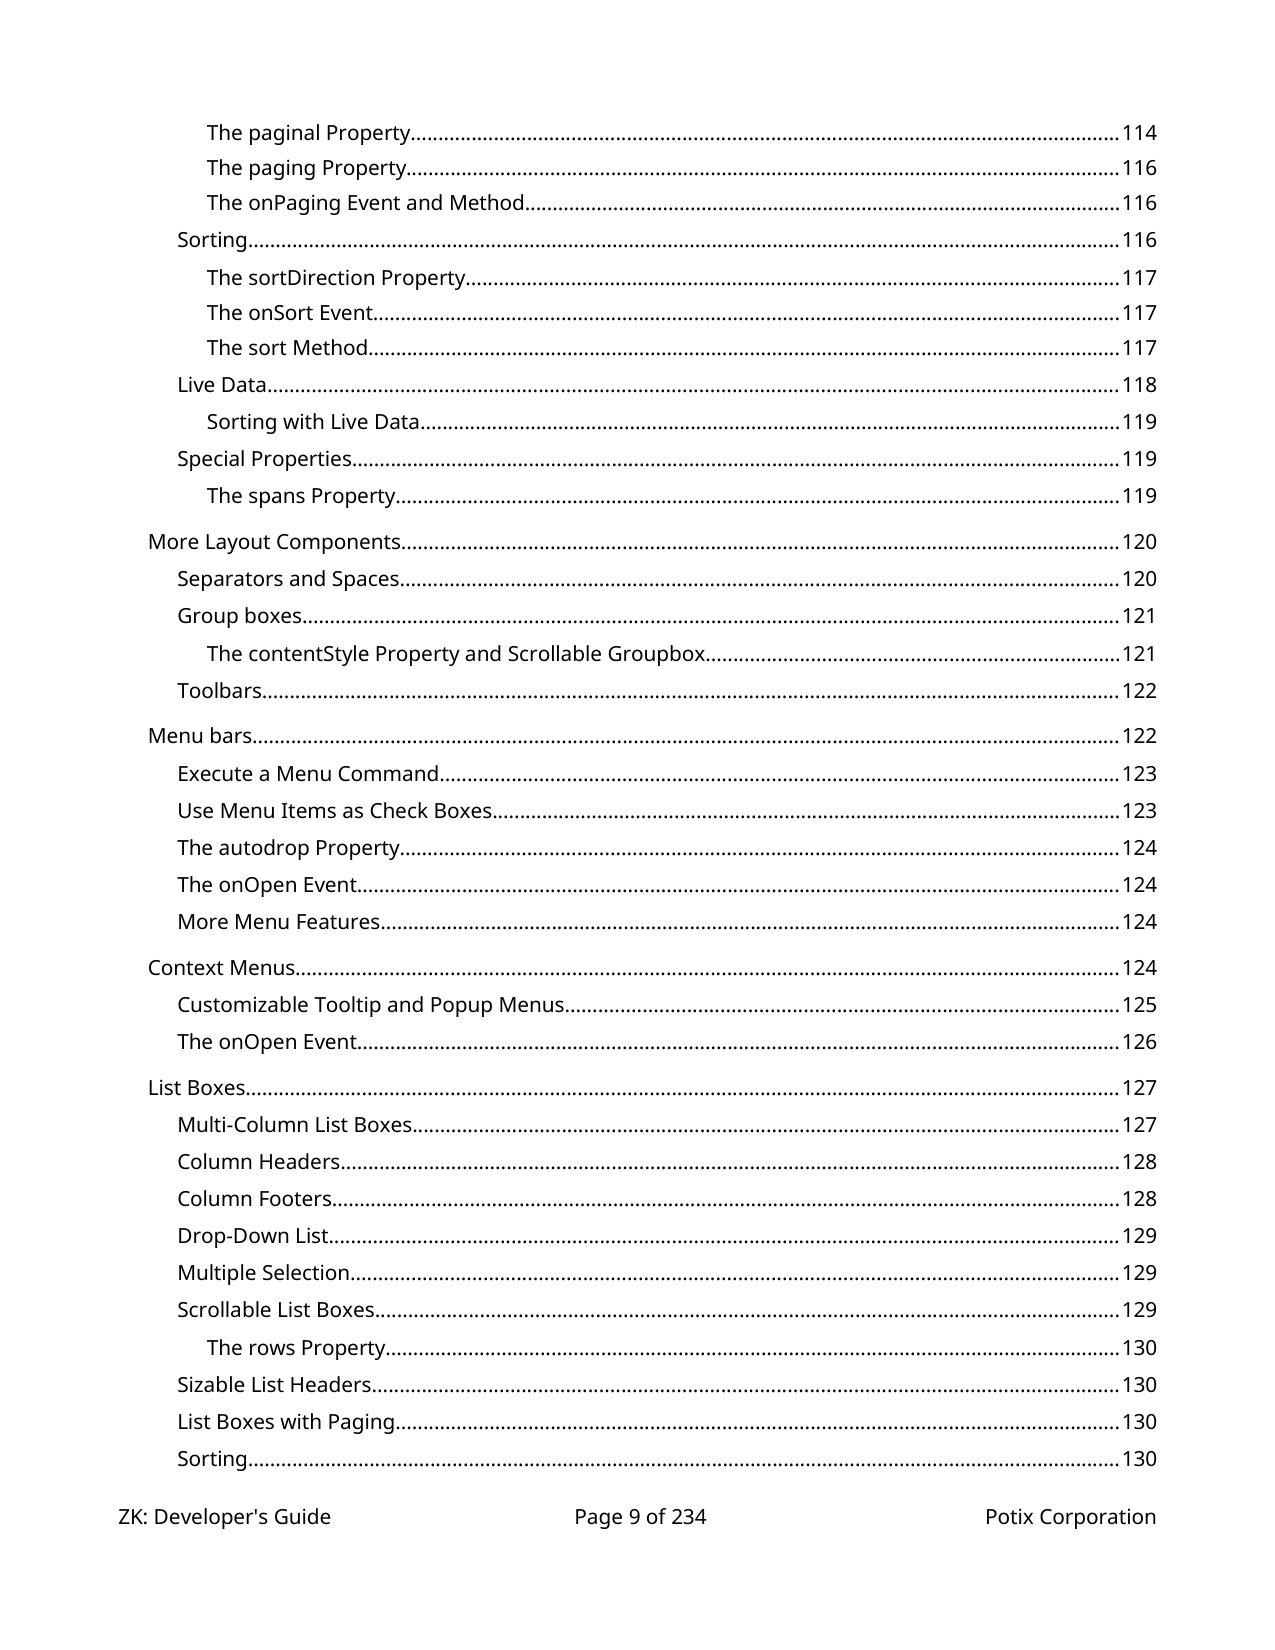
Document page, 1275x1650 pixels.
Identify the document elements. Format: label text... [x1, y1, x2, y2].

text The sort Method 117 [207, 333, 1157, 361]
text Column Footers 128 [177, 1184, 1157, 1213]
text The spans Property 119 [207, 481, 1157, 510]
text Drop-Down List 129 [177, 1221, 1157, 1250]
text Use Menu Items as Check Boxes 123 [177, 796, 1157, 824]
text Sorting 130 [177, 1444, 1157, 1472]
text The onPaging Event and Method 116 [207, 188, 1157, 217]
text The onOpen Event 126 [177, 1027, 1157, 1055]
text Column Headers 128 [177, 1147, 1157, 1176]
text The contentStyle Property and Scrollable Groupbox 121 [207, 639, 1157, 667]
text The paging Property 116 [207, 153, 1157, 182]
text List Boxes 127 [148, 1073, 1157, 1101]
text The onSort Event 117 [207, 298, 1157, 326]
text Scrollable List Boxes 129 [177, 1296, 1157, 1324]
text Toolbars 122 [177, 676, 1157, 704]
text Context Menus 124 [148, 953, 1157, 981]
text Menu bars 122 [148, 722, 1157, 750]
text Special Properties 119 [177, 444, 1157, 473]
text More Layout Components 120 [148, 527, 1157, 556]
text Separators and Spaces 120 [177, 564, 1157, 593]
text List Boxes with Paging 130 [177, 1407, 1157, 1435]
text Sorting 116 [177, 226, 1157, 254]
text The autodrop Property 124 [177, 833, 1157, 861]
text Multiple Selection 129 [177, 1258, 1157, 1287]
text The rows Property 130 [207, 1333, 1157, 1361]
text Execute a Menu Command 123 [177, 759, 1157, 787]
text Customizable Tooltip and Popup Menus 125 [177, 990, 1157, 1018]
text The onOpen Event 124 [177, 870, 1157, 898]
text The paginal Property 114 [207, 118, 1157, 146]
text More Menu Features 124 [177, 907, 1157, 935]
text Live Data 118 [177, 370, 1157, 398]
text Sizable List Headers 130 [177, 1370, 1157, 1398]
text The sortDirection Property 117 [207, 263, 1157, 291]
text Group boxes 121 [177, 602, 1157, 630]
text Sorting with Live Data 119 [207, 407, 1157, 436]
text Multi-Column List Boxes 127 [177, 1110, 1157, 1138]
